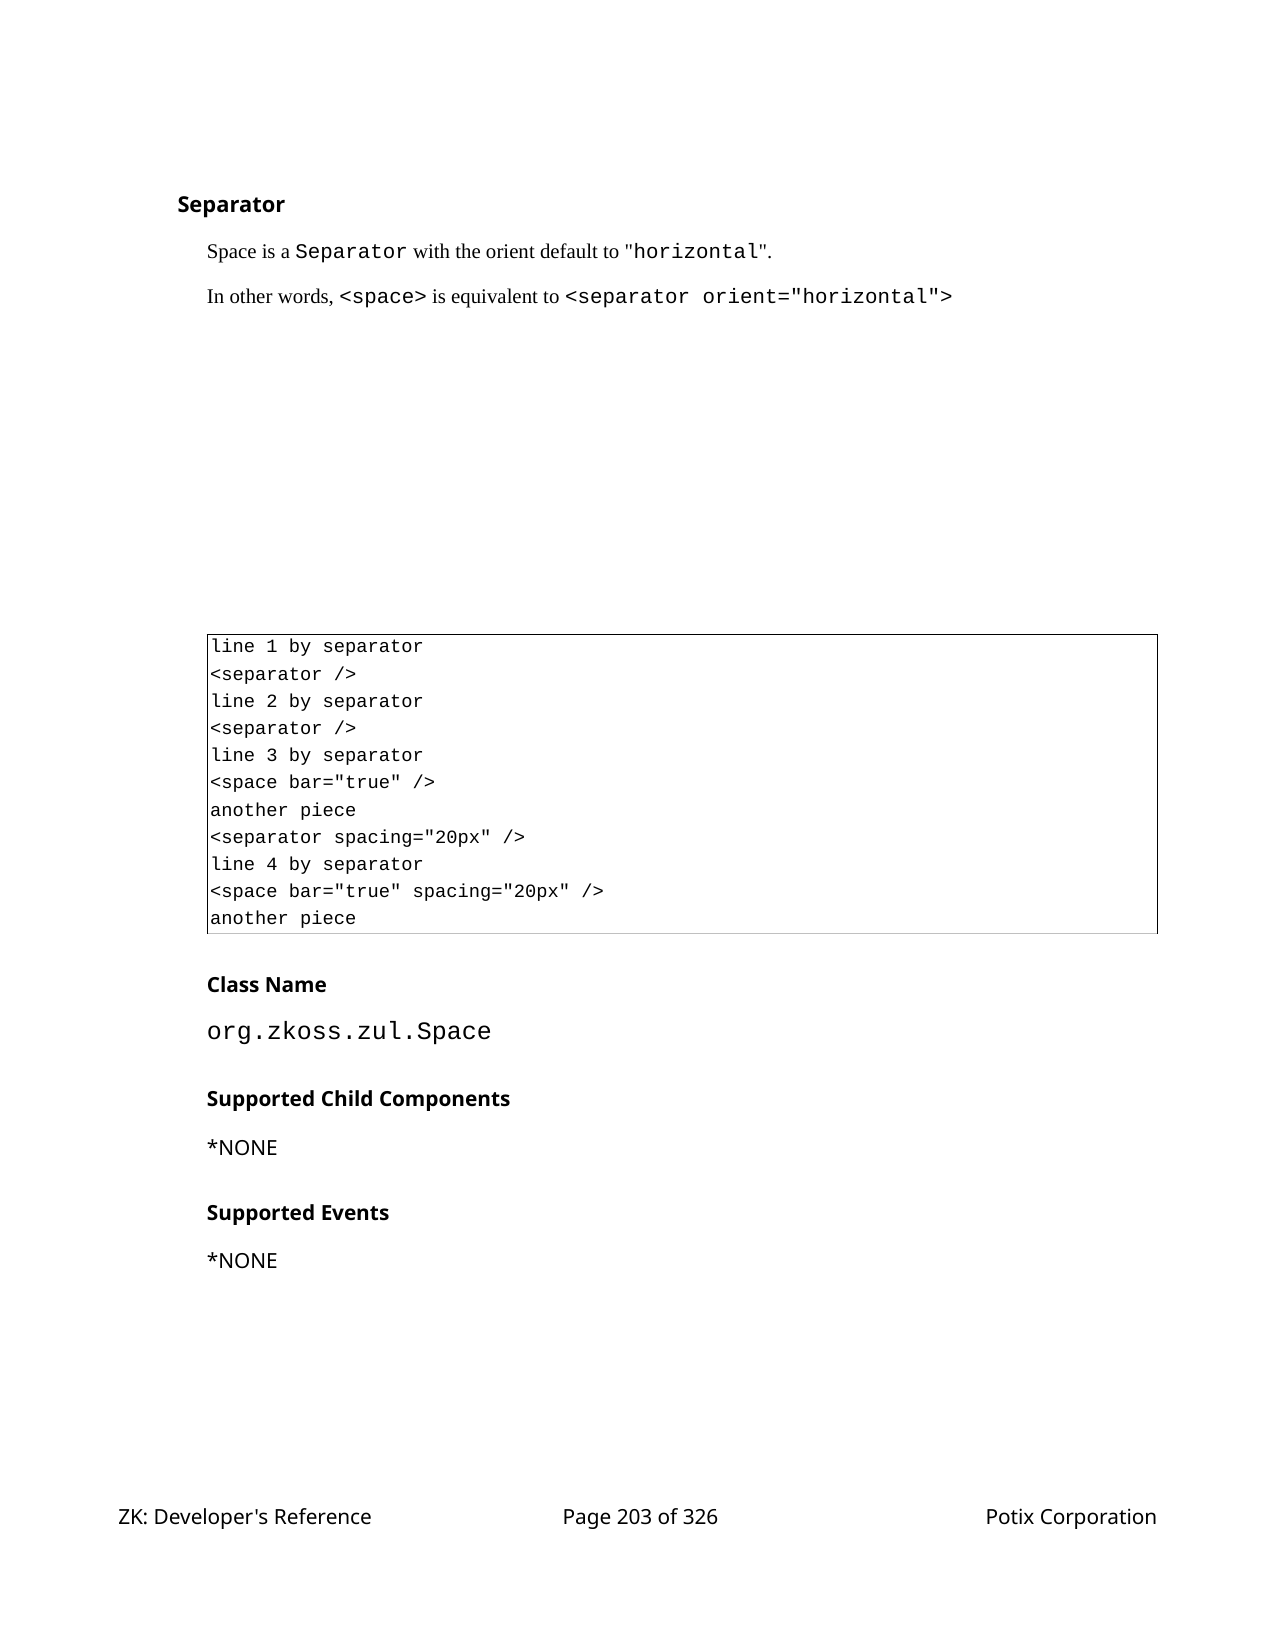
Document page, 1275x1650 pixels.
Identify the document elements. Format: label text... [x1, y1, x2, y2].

text Space is a Separator with the orient default to "horizontal". [207, 239, 1157, 264]
subtitle Supported Events [207, 1198, 1157, 1226]
text line 3 by separator [208, 743, 1157, 767]
text *NONE [207, 1246, 1157, 1275]
text <space bar="true" spacing="20px" /> [208, 879, 1157, 903]
text <separator /> [208, 661, 1157, 686]
text <space bar="true" /> [208, 770, 1157, 794]
subtitle Class Name [207, 970, 1157, 998]
text org.zkoss.zul.Space [207, 1019, 1157, 1047]
text In other words, <space> is equivalent to <separator orient="horizontal"> [207, 285, 1157, 310]
text <separator /> [208, 716, 1157, 740]
text another piece [208, 797, 1157, 822]
text another piece [208, 906, 1157, 933]
text line 4 by separator [208, 852, 1157, 876]
text *NONE [207, 1133, 1157, 1161]
subtitle Supported Child Components [207, 1084, 1157, 1112]
text line 2 by separator [208, 689, 1157, 713]
text <separator spacing="20px" /> [208, 824, 1157, 849]
text line 1 by separator [208, 635, 1157, 658]
subtitle Separator [177, 189, 1157, 219]
